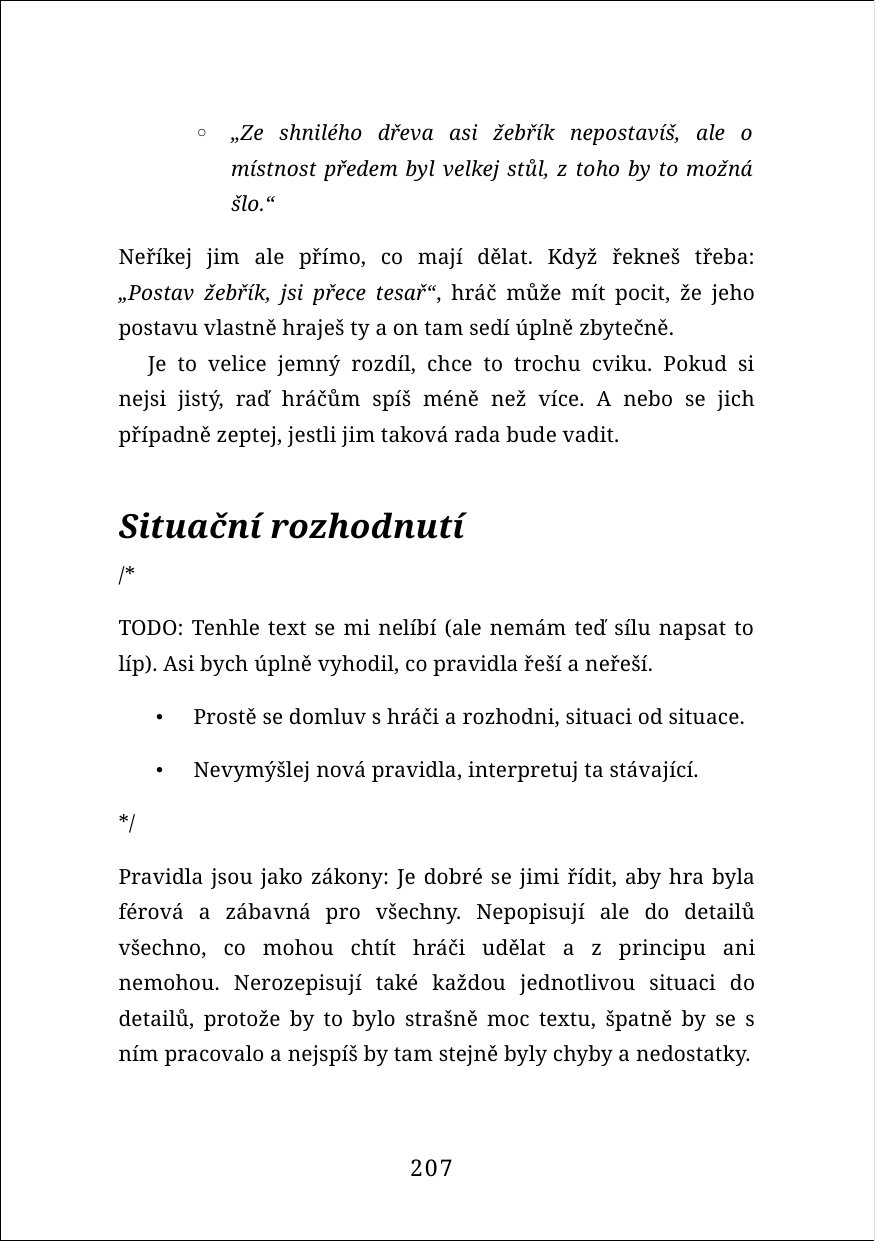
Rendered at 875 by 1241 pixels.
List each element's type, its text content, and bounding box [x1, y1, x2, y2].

text */ [118, 808, 756, 837]
text Pravidla jsou jako zákony: Je dobré se jimi řídit, aby hra byla férová a zábavná pro všechny. Nepopisují ale do detailů všechno, co mohou chtít hráči udělat a z principu ani nemohou. Nerozepisují také každou jednotlivou situaci do detailů, protože by to bylo strašně moc textu, špatně by se s ním pracovalo a nejspíš by tam stejně byly chyby a nedostatky. [118, 862, 756, 1068]
text /* [118, 560, 756, 588]
text TODO: Tenhle text se mi nelíbí (ale nemám teď sílu napsat to líp). Asi bych úplně vyhodil, co pravidla řeší a neřeší. [118, 613, 756, 677]
list „Ze shnilého dřeva asi žebřík nepostavíš, ale o místnost předem byl velkej stůl, z toho by to možná šlo.“ [193, 118, 756, 218]
text Neříkej jim ale přímo, co mají dělat. Když řekneš třeba: „Postav žebřík, jsi přece tesař“, hráč může mít pocit, že jeho postavu vlastně hraješ ty a on tam sedí úplně zbytečně. Je to velice jemný rozdíl, chce to trochu cviku. Pokud si nejsi jistý, raď hráčům spíš méně než více. A nebo se jich případně zeptej, jestli jim taková rada bude vadit. [118, 242, 756, 448]
list Prostě se domluv s hráči a rozhodni, situaci od situace. [156, 702, 756, 731]
subtitle Situační rozhodnutí [118, 503, 756, 548]
list Nevymýšlej nová pravidla, interpretuj ta stávající. [156, 755, 756, 784]
